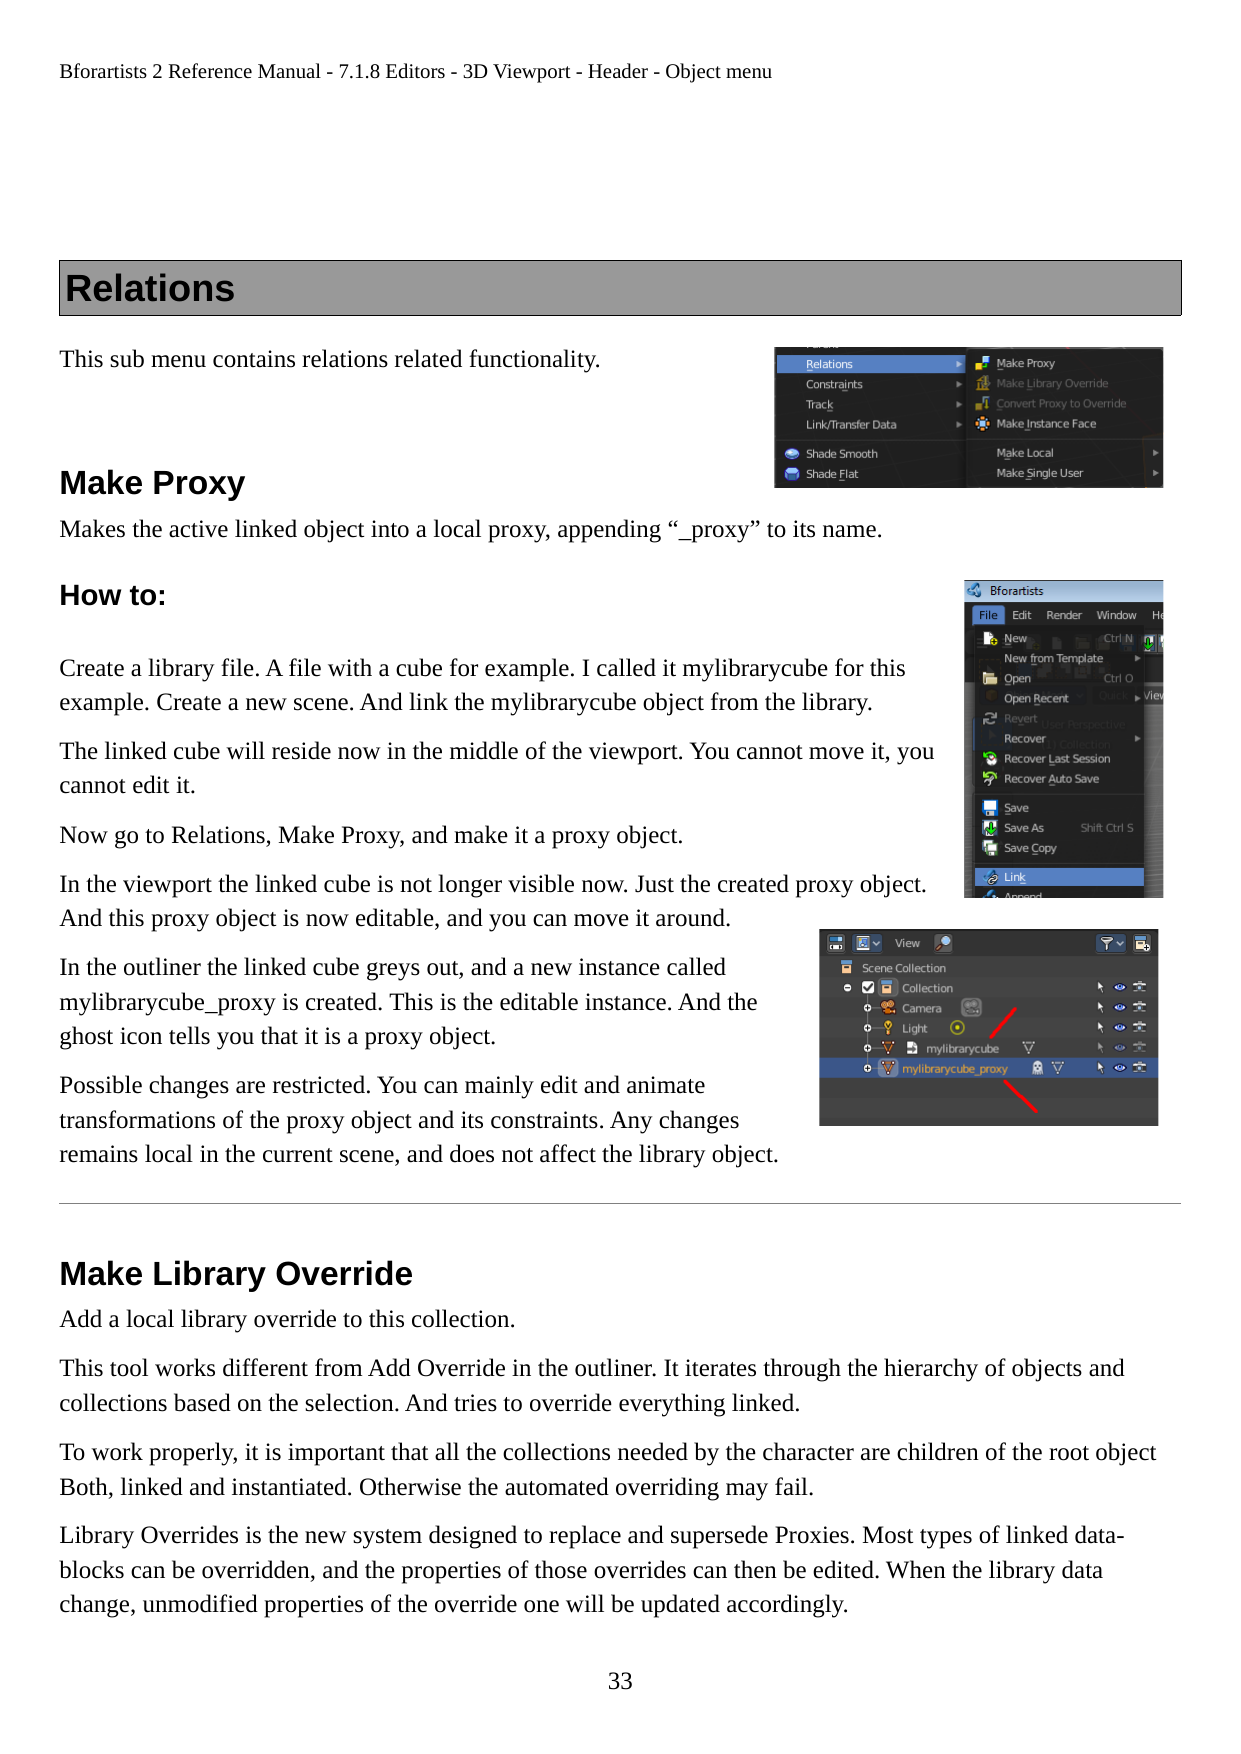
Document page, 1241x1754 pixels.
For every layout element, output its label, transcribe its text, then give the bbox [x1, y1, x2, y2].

text The linked cube will reside now in the middle of the viewport. You cannot move it, you cannot edit it. [59, 736, 964, 799]
table_header Relations [60, 261, 1181, 315]
text Create a library file. A file with a cube for example. I called it mylibrarycube for this example. Create a new scene. And link the mylibrarycube object from the library. [59, 653, 964, 716]
text This tool works different from Add Override in the outliner. It iterates through the hierarchy of objects and collections based on the selection. And tries to override everything linked. [59, 1353, 1181, 1417]
subtitle Make Library Override [59, 1253, 1181, 1292]
text In the viewport the linked cube is not longer visible now. Just the created proxy object. And this proxy object is now editable, and you can move it around. [59, 869, 1181, 932]
text Now go to Relations, Make Proxy, and make it a proxy object. [59, 820, 964, 848]
text In the outliner the linked cube greys out, and a new instance called mylibrarycube_proxy is created. This is the editable instance. And the ghost icon tells you that it is a proxy object. [59, 952, 819, 1050]
picture [819, 929, 1159, 1126]
text This sub menu contains relations related functionality. [59, 344, 1181, 373]
text Possible changes are restricted. You can mainly edit and animate transformations of the proxy object and its constraints. Any changes remains local in the current scene, and does not affect the library object. [59, 1070, 1181, 1168]
subtitle Make Proxy [59, 463, 1181, 501]
text Add a local library override to this collection. [59, 1304, 1181, 1333]
text Makes the active linked object into a local proxy, appending “_proxy” to its name. [59, 514, 1181, 543]
picture [964, 580, 1164, 898]
picture [774, 347, 1164, 488]
text Library Overrides is the new system designed to replace and supersede Proxies. Most types of linked data-blocks can be overridden, and the properties of those overrides can then be edited. When the library data change, unmodified properties of the override one will be updated accordingly. [59, 1521, 1181, 1618]
text To work properly, it is important that all the collections needed by the character are children of the root object Both, linked and instantiated. Otherwise the automated overriding may fail. [59, 1437, 1181, 1500]
subtitle How to: [59, 578, 1181, 611]
